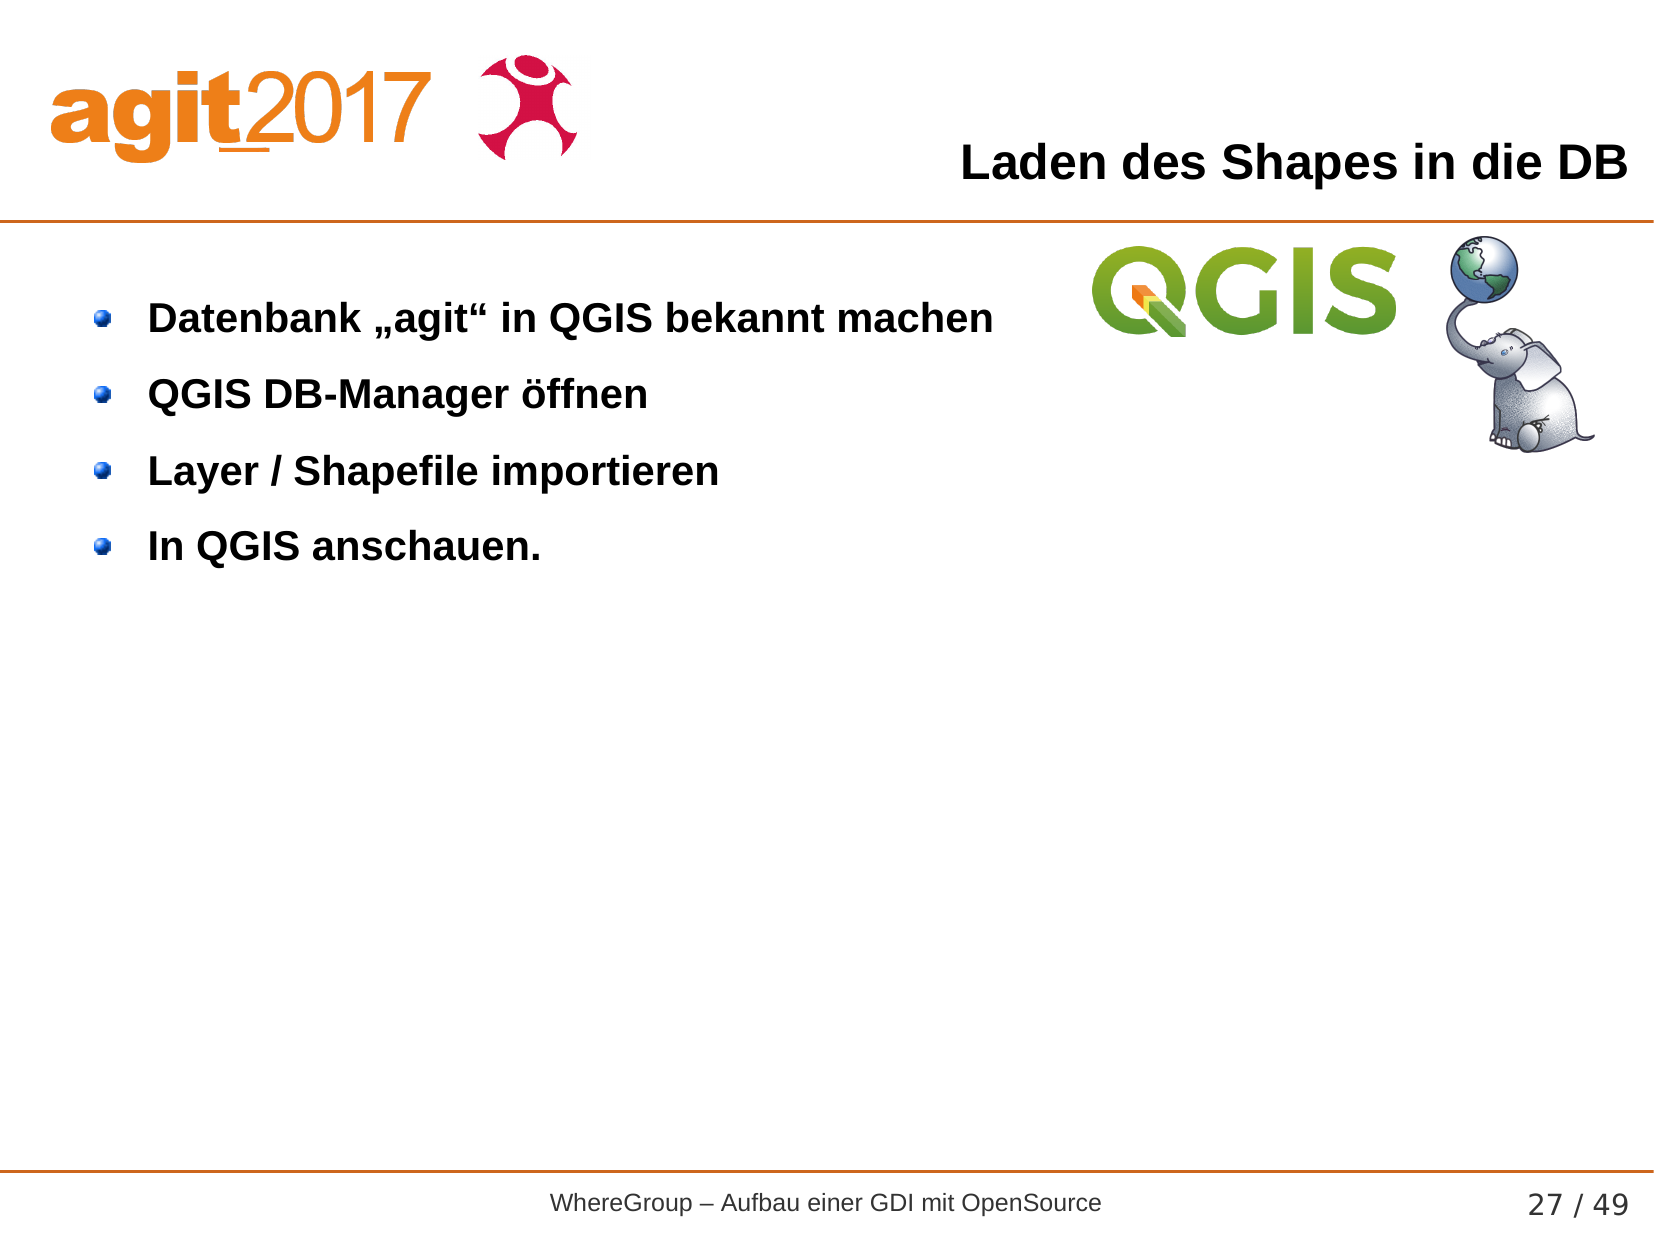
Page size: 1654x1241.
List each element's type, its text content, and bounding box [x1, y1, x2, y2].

picture [1446, 236, 1595, 453]
list Datenbank „agit“ in QGIS bekannt machen QGIS DB-Manager öffnen Layer / Shapefile importieren In QGIS anschauen. [76, 295, 1565, 1138]
picture [1092, 246, 1396, 337]
title Laden des Shapes in die DB [242, 118, 1630, 207]
picture [47, 47, 435, 166]
